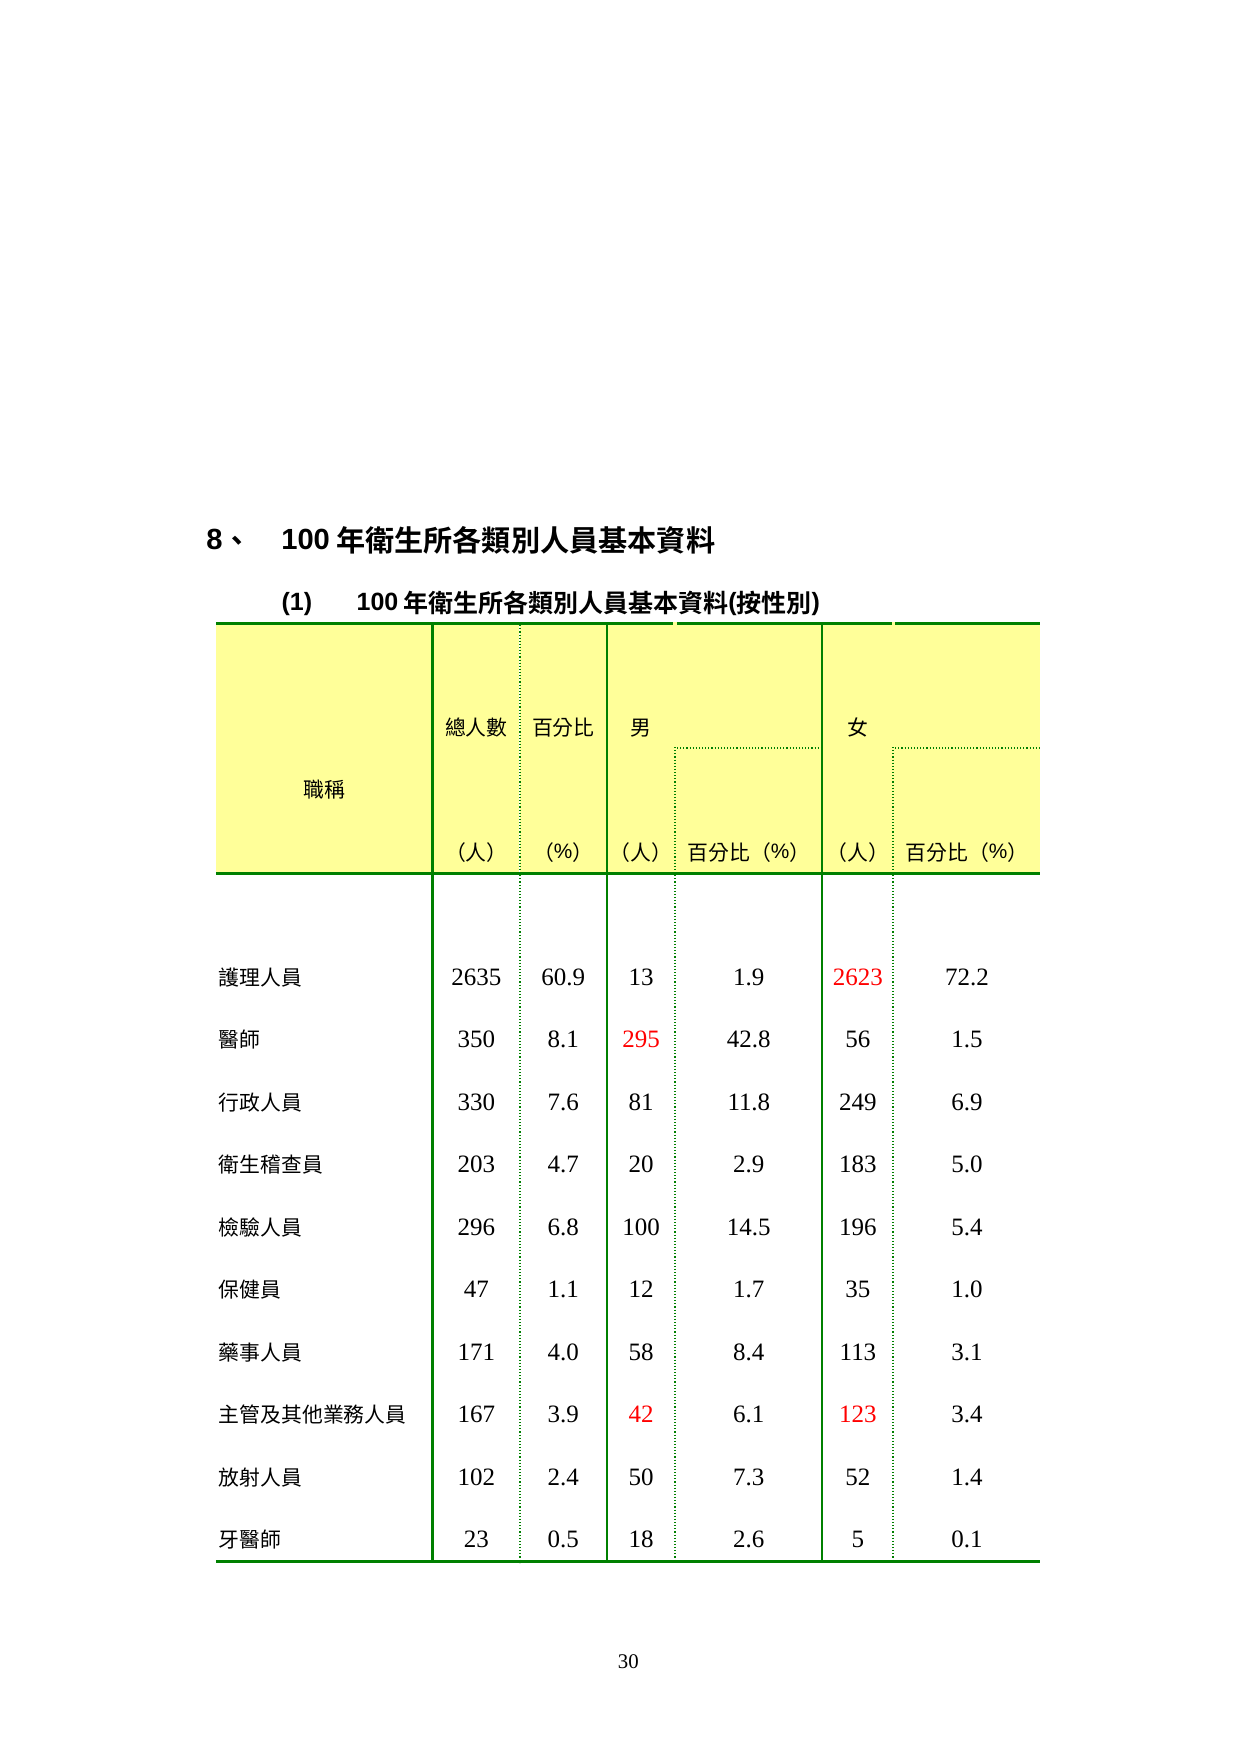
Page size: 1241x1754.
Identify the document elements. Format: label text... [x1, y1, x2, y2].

table_cell 56 [823, 997, 893, 1059]
table_cell 2.6 [675, 1497, 821, 1559]
table_cell 60.9 [520, 875, 606, 997]
table_cell 295 [608, 997, 675, 1059]
table_cell 203 [434, 1122, 519, 1184]
table_cell 4.7 [520, 1122, 606, 1184]
table_cell 6.8 [520, 1185, 606, 1247]
table_cell 47 [434, 1247, 519, 1309]
table_header 職稱 [216, 625, 431, 872]
table_cell 81 [608, 1060, 675, 1122]
table_cell 放射人員 [216, 1435, 431, 1497]
table_cell 72.2 [893, 875, 1040, 997]
table_cell 7.3 [675, 1435, 821, 1497]
table_cell 檢驗人員 [216, 1185, 431, 1247]
table_cell 6.9 [893, 1060, 1040, 1122]
table_cell 171 [434, 1310, 519, 1372]
table_cell 50 [608, 1435, 675, 1497]
table_cell 12 [608, 1247, 675, 1309]
table_cell 1.9 [675, 875, 821, 997]
table_cell 0.5 [520, 1497, 606, 1559]
table_header 百分比 [520, 625, 606, 747]
table_header 總人數 [434, 625, 519, 747]
table_cell （人） [823, 747, 893, 872]
list 100年衛生所各類別人員基本資料 [206, 497, 1106, 559]
table_cell 衛生稽查員 [216, 1122, 431, 1184]
table_cell 0.1 [893, 1497, 1040, 1559]
table_cell 百分比（%） [675, 747, 821, 872]
table_cell （人） [608, 747, 675, 872]
table_cell 350 [434, 997, 519, 1059]
table_cell 330 [434, 1060, 519, 1122]
list 100年衛生所各類別人員基本資料(按性別) [150, 559, 1106, 622]
table_cell 行政人員 [216, 1060, 431, 1122]
table_cell 102 [434, 1435, 519, 1497]
table_cell 牙醫師 [216, 1497, 431, 1559]
table_cell 13 [608, 875, 675, 997]
table_cell 1.0 [893, 1247, 1040, 1309]
table_cell 58 [608, 1310, 675, 1372]
table_header [895, 625, 1040, 747]
table_cell 167 [434, 1372, 519, 1434]
table_header 男 [608, 625, 673, 747]
table_cell 護理人員 [216, 875, 431, 997]
table_header [677, 625, 821, 747]
table_cell 8.1 [520, 997, 606, 1059]
table_cell 主管及其他業務人員 [216, 1372, 431, 1434]
table_cell 2635 [434, 875, 519, 997]
table_cell 7.6 [520, 1060, 606, 1122]
table_cell 42.8 [675, 997, 821, 1059]
table_cell 100 [608, 1185, 675, 1247]
table_cell 52 [823, 1435, 893, 1497]
table_cell 35 [823, 1247, 893, 1309]
table_cell 4.0 [520, 1310, 606, 1372]
table_cell 藥事人員 [216, 1310, 431, 1372]
table_cell （人） [434, 747, 519, 872]
table_cell 3.9 [520, 1372, 606, 1434]
table_header 女 [823, 625, 892, 747]
table_cell 5.4 [893, 1185, 1040, 1247]
table_cell 123 [823, 1372, 893, 1434]
table_cell 1.4 [893, 1435, 1040, 1497]
table_cell 20 [608, 1122, 675, 1184]
table_cell 14.5 [675, 1185, 821, 1247]
table_cell 3.4 [893, 1372, 1040, 1434]
table_cell 18 [608, 1497, 675, 1559]
table_cell （%） [520, 747, 606, 872]
table_cell 296 [434, 1185, 519, 1247]
table_cell 6.1 [675, 1372, 821, 1434]
table_cell 1.7 [675, 1247, 821, 1309]
table_cell 百分比（%） [893, 747, 1040, 872]
table_cell 2623 [823, 875, 893, 997]
table_cell 1.5 [893, 997, 1040, 1059]
table_cell 2.4 [520, 1435, 606, 1497]
table_cell 249 [823, 1060, 893, 1122]
table_cell 23 [434, 1497, 519, 1559]
table_cell 113 [823, 1310, 893, 1372]
table_cell 11.8 [675, 1060, 821, 1122]
table_cell 2.9 [675, 1122, 821, 1184]
table_cell 183 [823, 1122, 893, 1184]
table_cell 保健員 [216, 1247, 431, 1309]
table_cell 5 [823, 1497, 893, 1559]
table_cell 1.1 [520, 1247, 606, 1309]
table_cell 5.0 [893, 1122, 1040, 1184]
table_cell 3.1 [893, 1310, 1040, 1372]
table_cell 196 [823, 1185, 893, 1247]
table_cell 8.4 [675, 1310, 821, 1372]
table_cell 42 [608, 1372, 675, 1434]
table_cell 醫師 [216, 997, 431, 1059]
